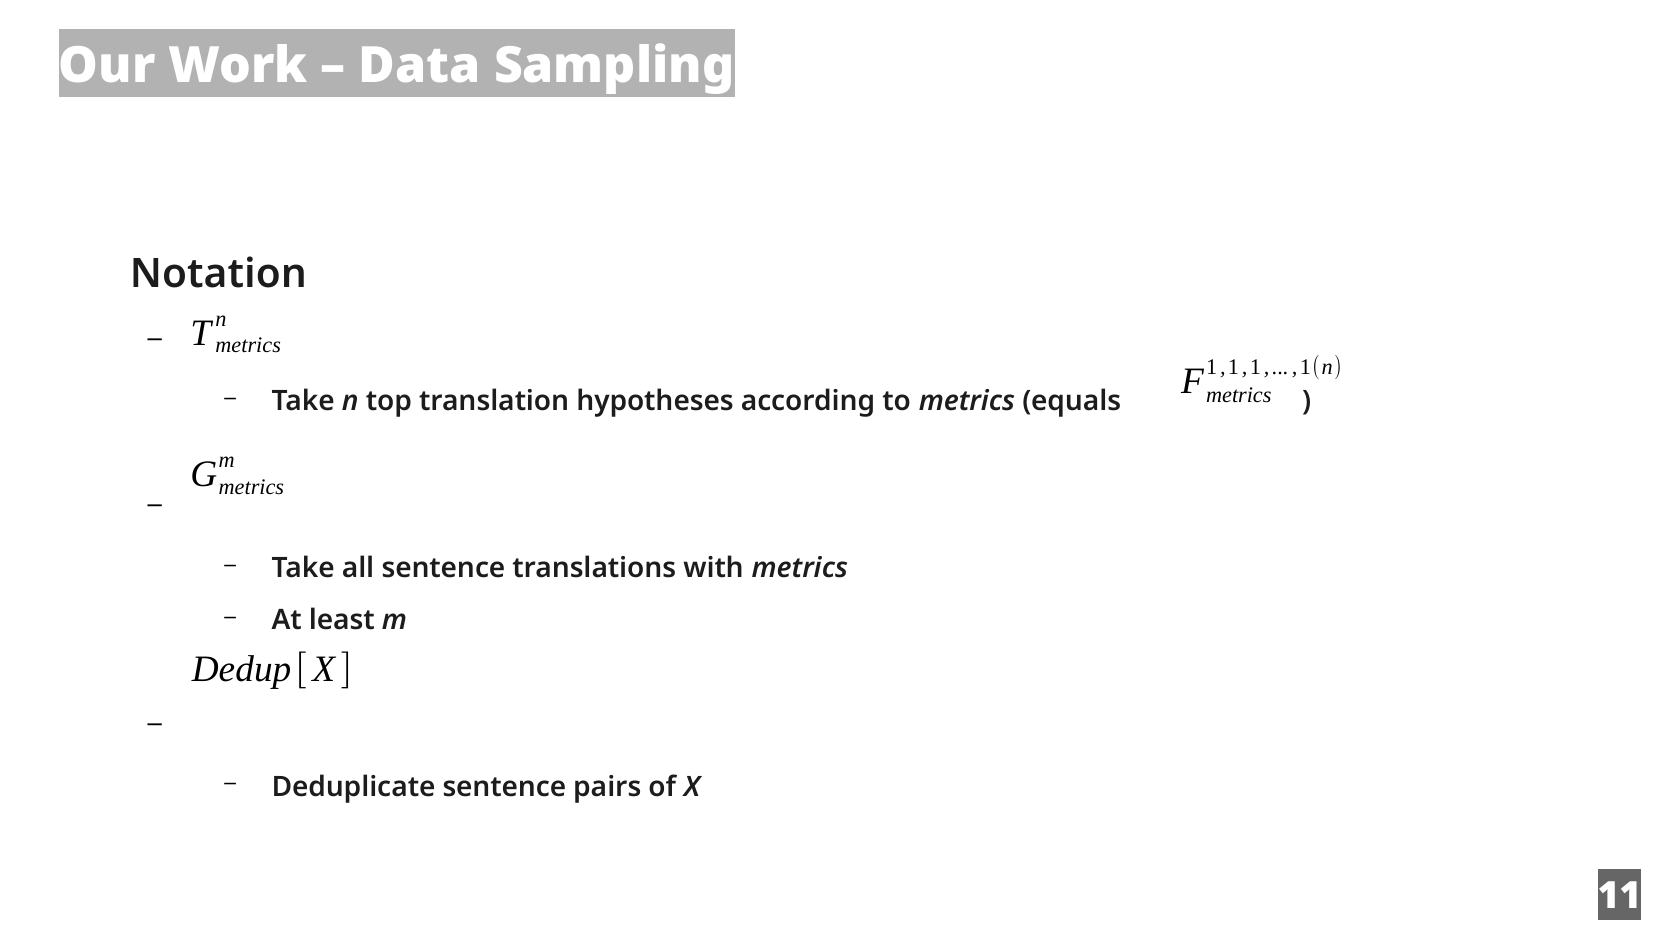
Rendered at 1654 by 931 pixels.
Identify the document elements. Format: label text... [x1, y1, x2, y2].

chart [184, 447, 292, 500]
chart [1173, 354, 1348, 407]
chart [184, 648, 358, 692]
chart [184, 305, 289, 359]
list Notation Take n top translation hypotheses according to metrics (equals ) Take all sentence translations with metrics At least m Deduplicate sentence pairs of X [59, 243, 1565, 820]
title Our Work – Data Sampling [59, 0, 1595, 98]
